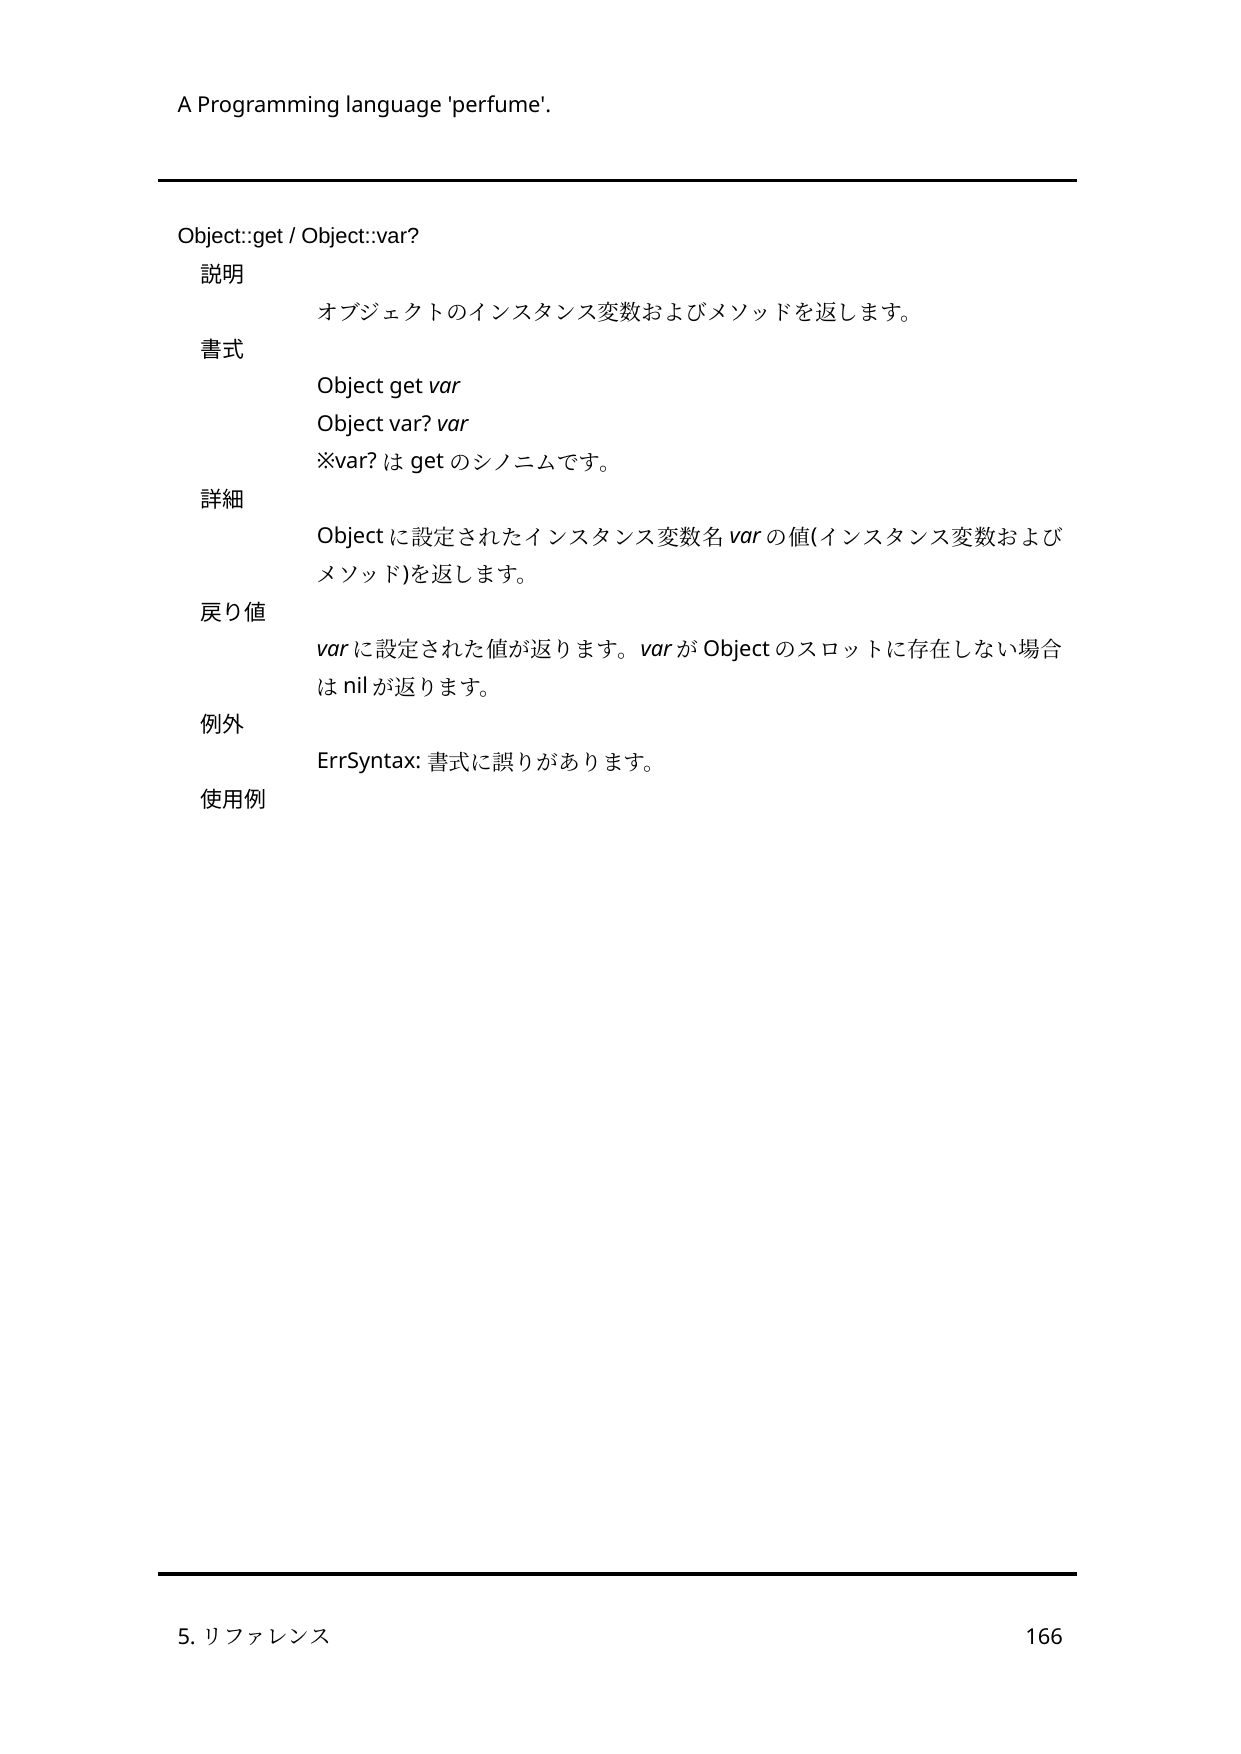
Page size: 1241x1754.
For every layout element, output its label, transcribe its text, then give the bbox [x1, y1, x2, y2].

table_cell ErrSyntax: 書式に誤りがあります。 [317, 704, 1063, 779]
table_cell 戻り値 [200, 592, 317, 704]
table_cell Objectに設定されたインスタンス変数名varの値(インスタンス変数およびメソッド)を返します。 [317, 479, 1063, 592]
table_cell 詳細 [200, 479, 317, 592]
table_cell 使用例 [200, 779, 317, 854]
table_cell 例外 [200, 704, 317, 779]
table_cell [317, 779, 1063, 854]
table_header 説明 [200, 254, 317, 329]
subtitle Object::get / Object::var? [177, 217, 1063, 254]
table_header オブジェクトのインスタンス変数およびメソッドを返します。 [317, 254, 1063, 329]
table_cell 書式 [200, 329, 317, 479]
table_cell varに設定された値が返ります。varがObjectのスロットに存在しない場合はnilが返ります。 [317, 592, 1063, 704]
table_cell Object get var Object var? var ※var? は get のシノニムです。 [317, 329, 1063, 479]
